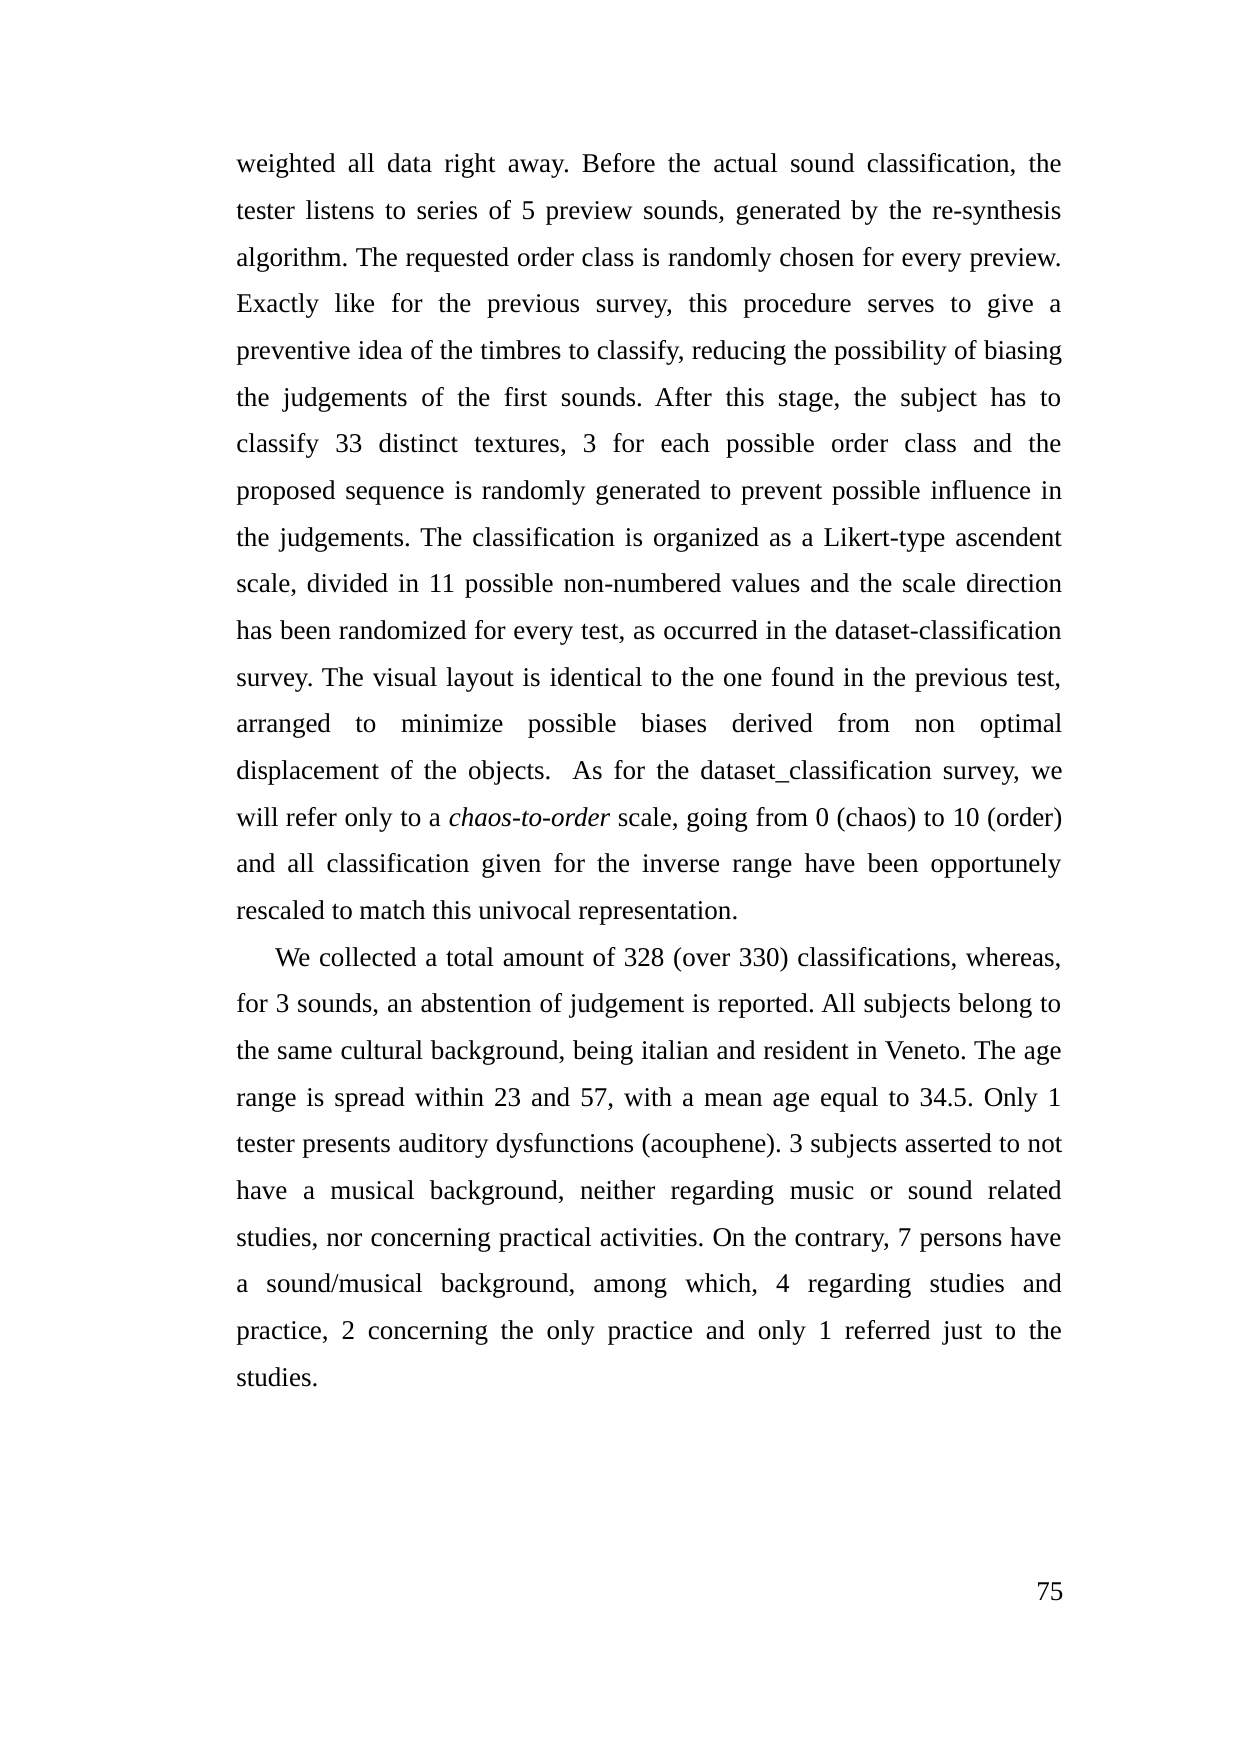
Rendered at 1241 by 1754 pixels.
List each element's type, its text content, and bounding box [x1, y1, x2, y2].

text We collected a total amount of 328 (over 330) classifications, whereas, for 3 sounds, an abstention of judgement is reported. All subjects belong to the same cultural background, being italian and resident in Veneto. The age range is spread within 23 and 57, with a mean age equal to 34.5. Only 1 tester presents auditory dysfunctions (acouphene). 3 subjects asserted to not have a musical background, neither regarding music or sound related studies, nor concerning practical activities. On the contrary, 7 persons have a sound/musical background, among which, 4 regarding studies and practice, 2 concerning the only practice and only 1 referred just to the studies. [236, 941, 1063, 1392]
text weighted all data right away. Before the actual sound classification, the tester listens to series of 5 preview sounds, generated by the re-synthesis algorithm. The requested order class is randomly chosen for every preview. Exactly like for the previous survey, this procedure serves to give a preventive idea of the timbres to classify, reducing the possibility of biasing the judgements of the first sounds. After this stage, the subject has to classify 33 distinct textures, 3 for each possible order class and the proposed sequence is randomly generated to prevent possible influence in the judgements. The classification is organized as a Likert-type ascendent scale, divided in 11 possible non-numbered values and the scale direction has been randomized for every test, as occurred in the dataset-classification survey. The visual layout is identical to the one found in the previous test, arranged to minimize possible biases derived from non optimal displacement of the objects. As for the dataset_classification survey, we will refer only to a chaos-to-order scale, going from 0 (chaos) to 10 (order) and all classification given for the inverse range have been opportunely rescaled to match this univocal representation. [236, 148, 1063, 925]
